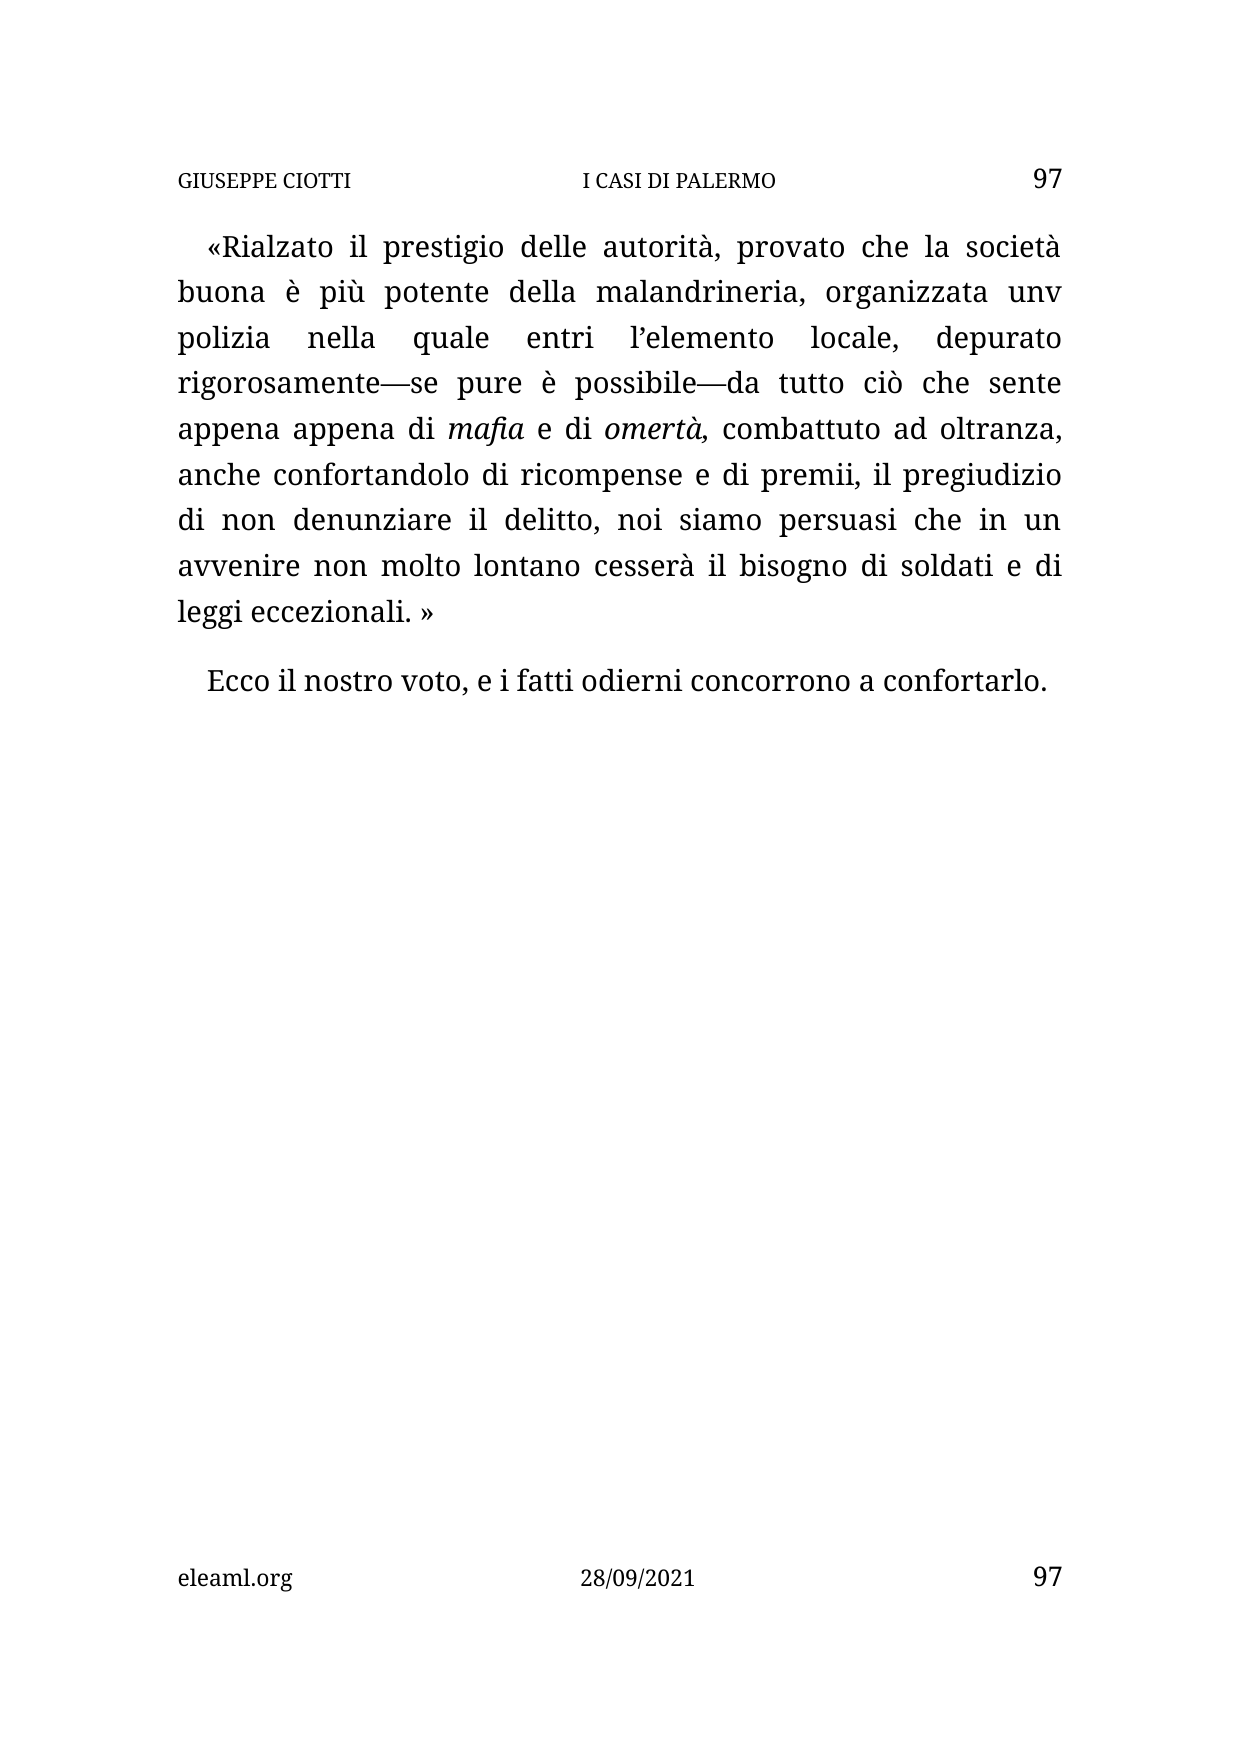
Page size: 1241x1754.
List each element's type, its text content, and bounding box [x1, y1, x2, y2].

text Ecco il nostro voto, e i fatti odierni concorrono a confortarlo. [177, 660, 1063, 700]
text «Rialzato il prestigio delle autorità, provato che la società buona è più potente della malandrineria, organizzata unv polizia nella quale entri l’elemento locale, depurato rigorosamente—se pure è possibile—da tutto ciò che sente appena appena di mafia e di omertà, combattuto ad oltranza, anche confortandolo di ricompense e di premii, il pregiudizio di non denunziare il delitto, noi siamo persuasi che in un avvenire non molto lontano cesserà il bisogno di soldati e di leggi eccezionali. » [177, 226, 1063, 631]
